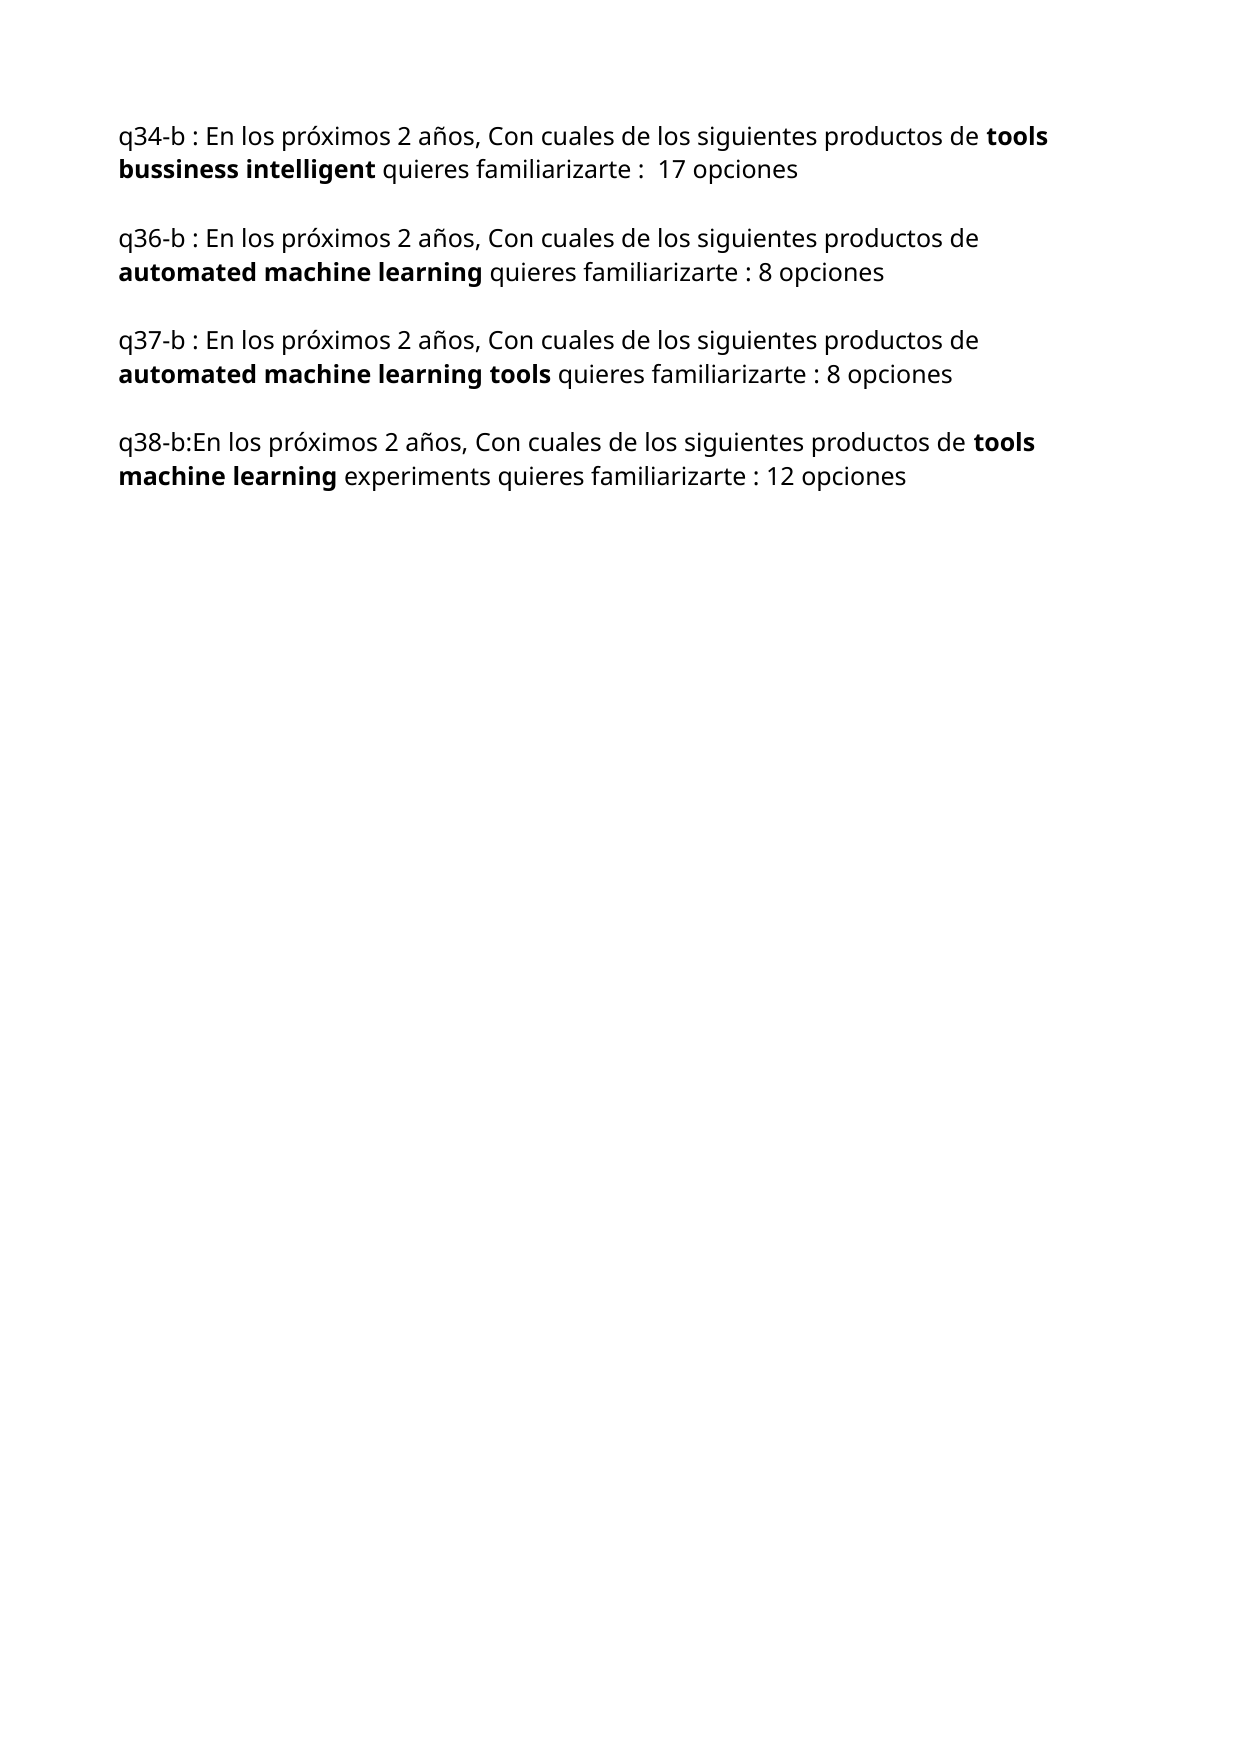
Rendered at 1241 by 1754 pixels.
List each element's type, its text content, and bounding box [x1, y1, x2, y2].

text q37-b : En los próximos 2 años, Con cuales de los siguientes productos de automated machine learning tools quieres familiarizarte : 8 opciones [118, 322, 1122, 391]
text q34-b : En los próximos 2 años, Con cuales de los siguientes productos de tools bussiness intelligent quieres familiarizarte : 17 opciones [118, 118, 1122, 186]
text q38-b:En los próximos 2 años, Con cuales de los siguientes productos de tools machine learning experiments quieres familiarizarte : 12 opciones [118, 425, 1122, 493]
text q36-b : En los próximos 2 años, Con cuales de los siguientes productos de automated machine learning quieres familiarizarte : 8 opciones [118, 220, 1122, 288]
